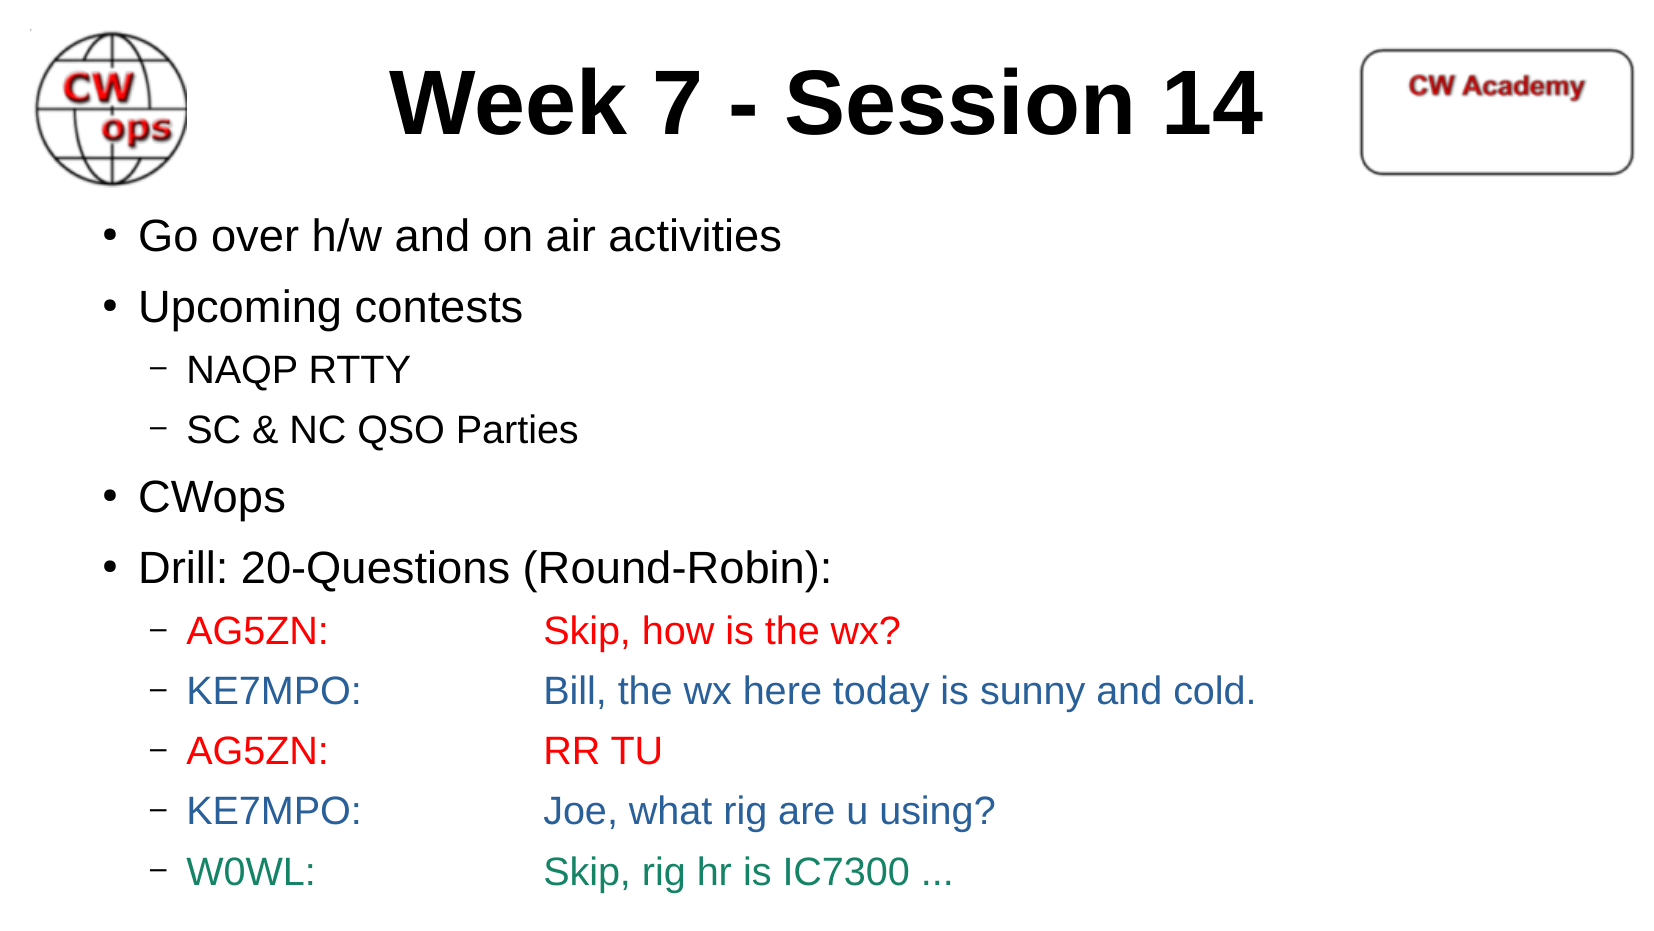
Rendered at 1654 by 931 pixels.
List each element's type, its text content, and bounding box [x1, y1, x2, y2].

title Week 7 - Session 14 [82, 25, 1571, 181]
list Go over h/w and on air activities Upcoming contests NAQP RTTY SC & NC QSO Parties CWops Drill: 20-Questions (Round-Robin): AG5ZN: Skip, how is the wx? KE7MPO: Bill, the wx here today is sunny and cold. AG5ZN: RR TU KE7MPO: Joe, what rig are u using? W0WL: Skip, rig hr is IC7300 ... [90, 210, 1579, 901]
picture [1350, 37, 1640, 186]
picture [30, 29, 187, 194]
